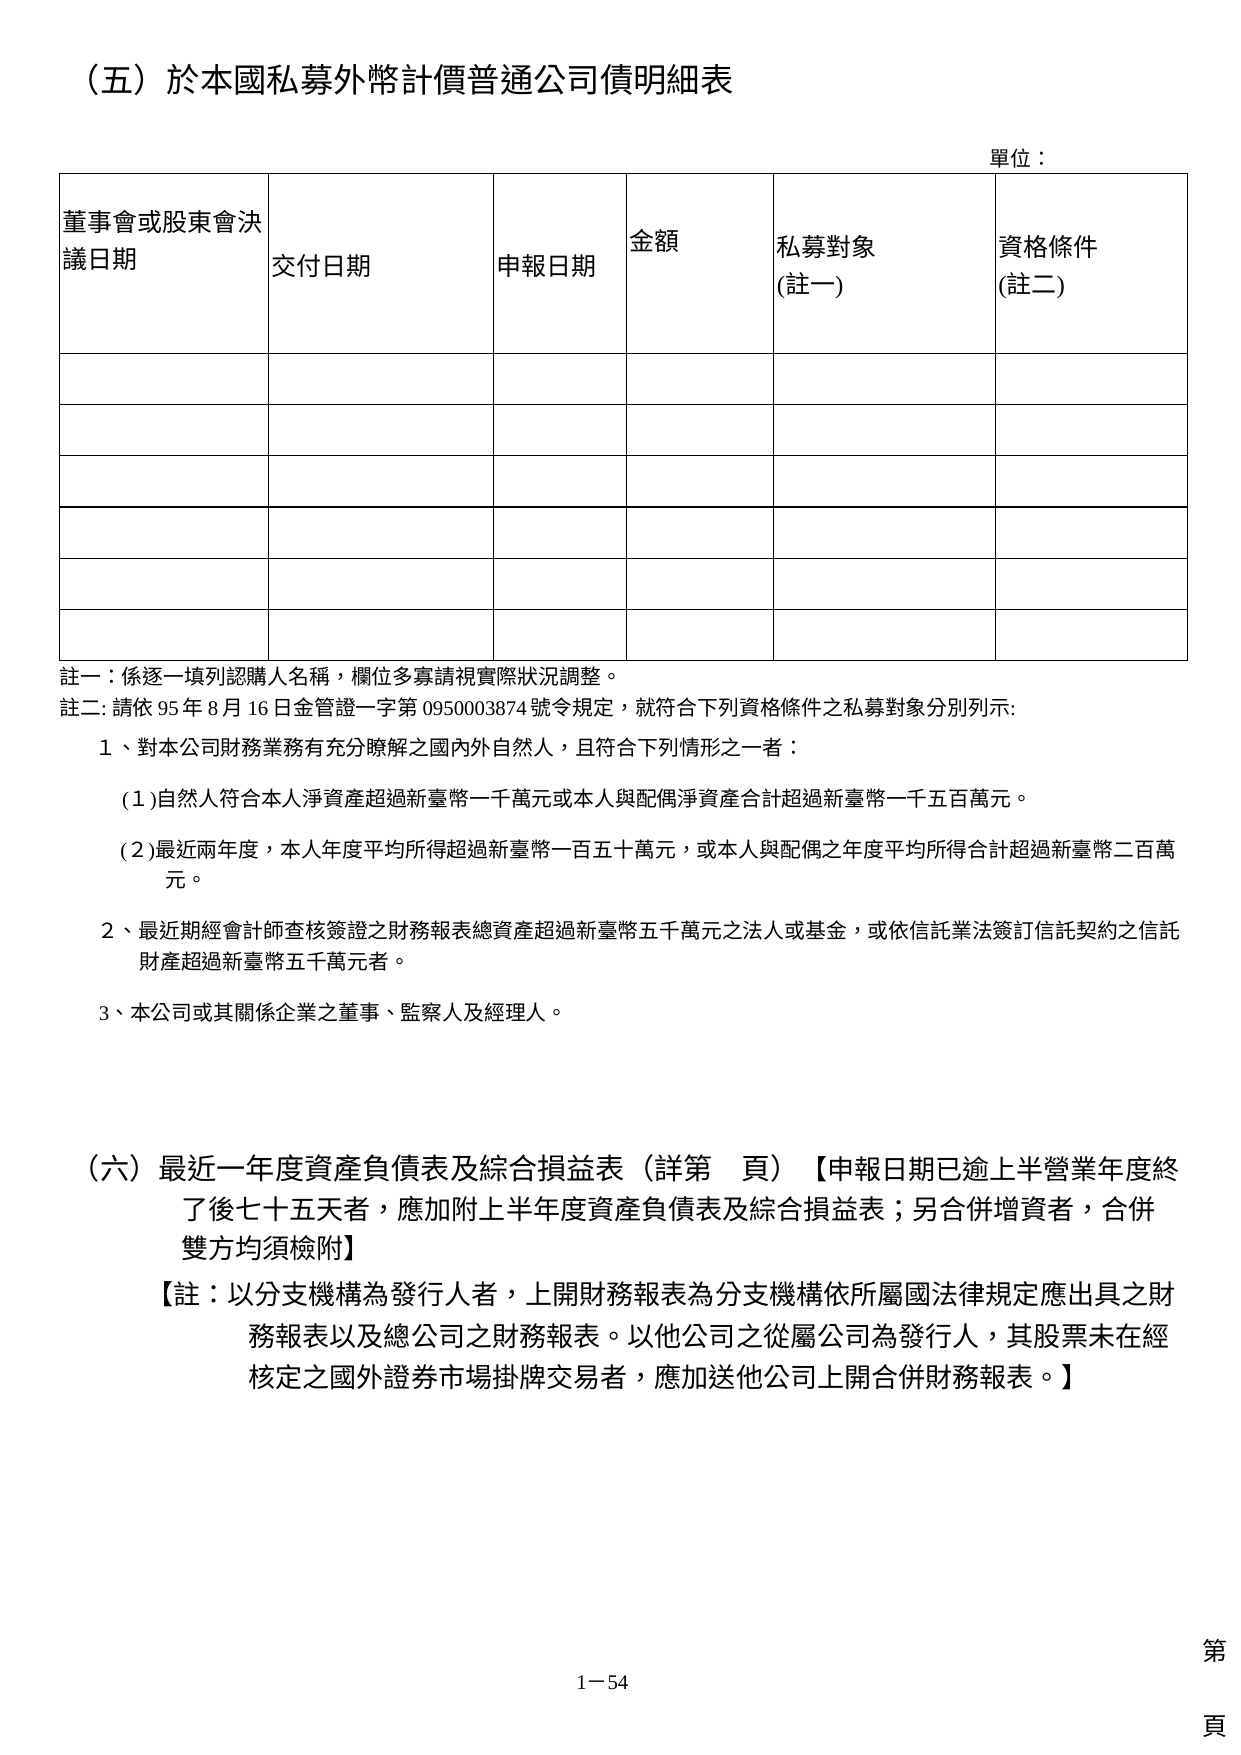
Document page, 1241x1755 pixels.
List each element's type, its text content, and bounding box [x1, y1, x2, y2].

table_cell [996, 354, 1187, 404]
text ２、最近期經會計師查核簽證之財務報表總資產超過新臺幣五千萬元之法人或基金，或依信託業法簽訂信託契約之信託財產超過新臺幣五千萬元者。 [97, 915, 1181, 975]
text 註二: 請依95年8月16日金管證一字第0950003874號令規定，就符合下列資格條件之私募對象分別列示: [59, 691, 1181, 721]
table_cell [774, 559, 995, 608]
table_cell [627, 456, 773, 506]
table_cell [774, 610, 995, 659]
table_cell [996, 610, 1187, 659]
text 3、本公司或其關係企業之董事、監察人及經理人。 [59, 996, 1181, 1026]
text 【註：以分支機構為發行人者，上開財務報表為分支機構依所屬國法律規定應出具之財務報表以及總公司之財務報表。以他公司之從屬公司為發行人，其股票未在經核定之國外證券市場掛牌交易者，應加送他公司上開合併財務報表。】 [146, 1271, 1181, 1396]
text 單位： [127, 142, 1181, 173]
text （六）最近一年度資產負債表及綜合損益表（詳第 頁）【申報日期已逾上半營業年度終了後七十五天者，應加附上半年度資產負債表及綜合損益表；另合併增資者，合併雙方均須檢附】 [71, 1145, 1181, 1266]
table_cell [60, 610, 268, 659]
table_cell [269, 559, 493, 608]
table_header 資格條件 (註二) [996, 174, 1187, 353]
text 註一：係逐一填列認購人名稱，欄位多寡請視實際狀況調整。 [59, 661, 1181, 691]
table_cell [60, 456, 268, 506]
table_cell [269, 405, 493, 455]
text 第 頁 [1196, 1638, 1233, 1739]
table_header 申報日期 [494, 174, 626, 353]
table_cell [60, 508, 268, 557]
table_cell [627, 405, 773, 455]
table_cell [627, 354, 773, 404]
table_cell [774, 508, 995, 557]
table_cell [774, 456, 995, 506]
table_header 私募對象 (註一) [774, 174, 995, 353]
table_cell [494, 559, 626, 608]
table_cell [60, 405, 268, 455]
table_cell [774, 405, 995, 455]
table_header 金額 [627, 174, 773, 353]
table_header 交付日期 [269, 174, 493, 353]
table_cell [627, 559, 773, 608]
table_cell [494, 354, 626, 404]
text (２)最近兩年度，本人年度平均所得超過新臺幣一百五十萬元，或本人與配偶之年度平均所得合計超過新臺幣二百萬元。 [120, 833, 1181, 894]
table_cell [494, 610, 626, 659]
table_cell [774, 354, 995, 404]
text （五）於本國私募外幣計價普通公司債明細表 [66, 59, 1181, 101]
table_cell [996, 405, 1187, 455]
table_cell [494, 456, 626, 506]
table_cell [269, 610, 493, 659]
table_cell [60, 354, 268, 404]
table_cell [494, 405, 626, 455]
text [1178, 1623, 1240, 1754]
table_header 董事會或股東會決議日期 [60, 174, 268, 353]
table_cell [996, 456, 1187, 506]
table_cell [60, 559, 268, 608]
table_cell [996, 508, 1187, 557]
table_cell [627, 508, 773, 557]
table_cell [269, 354, 493, 404]
table_cell [269, 508, 493, 557]
table_cell [996, 559, 1187, 608]
text (１)自然人符合本人淨資產超過新臺幣一千萬元或本人與配偶淨資產合計超過新臺幣一千五百萬元。 [59, 782, 1181, 813]
table_cell [269, 456, 493, 506]
table_cell [627, 610, 773, 659]
text １、對本公司財務業務有充分瞭解之國內外自然人，且符合下列情形之一者： [59, 731, 1181, 762]
table_cell [494, 508, 626, 557]
